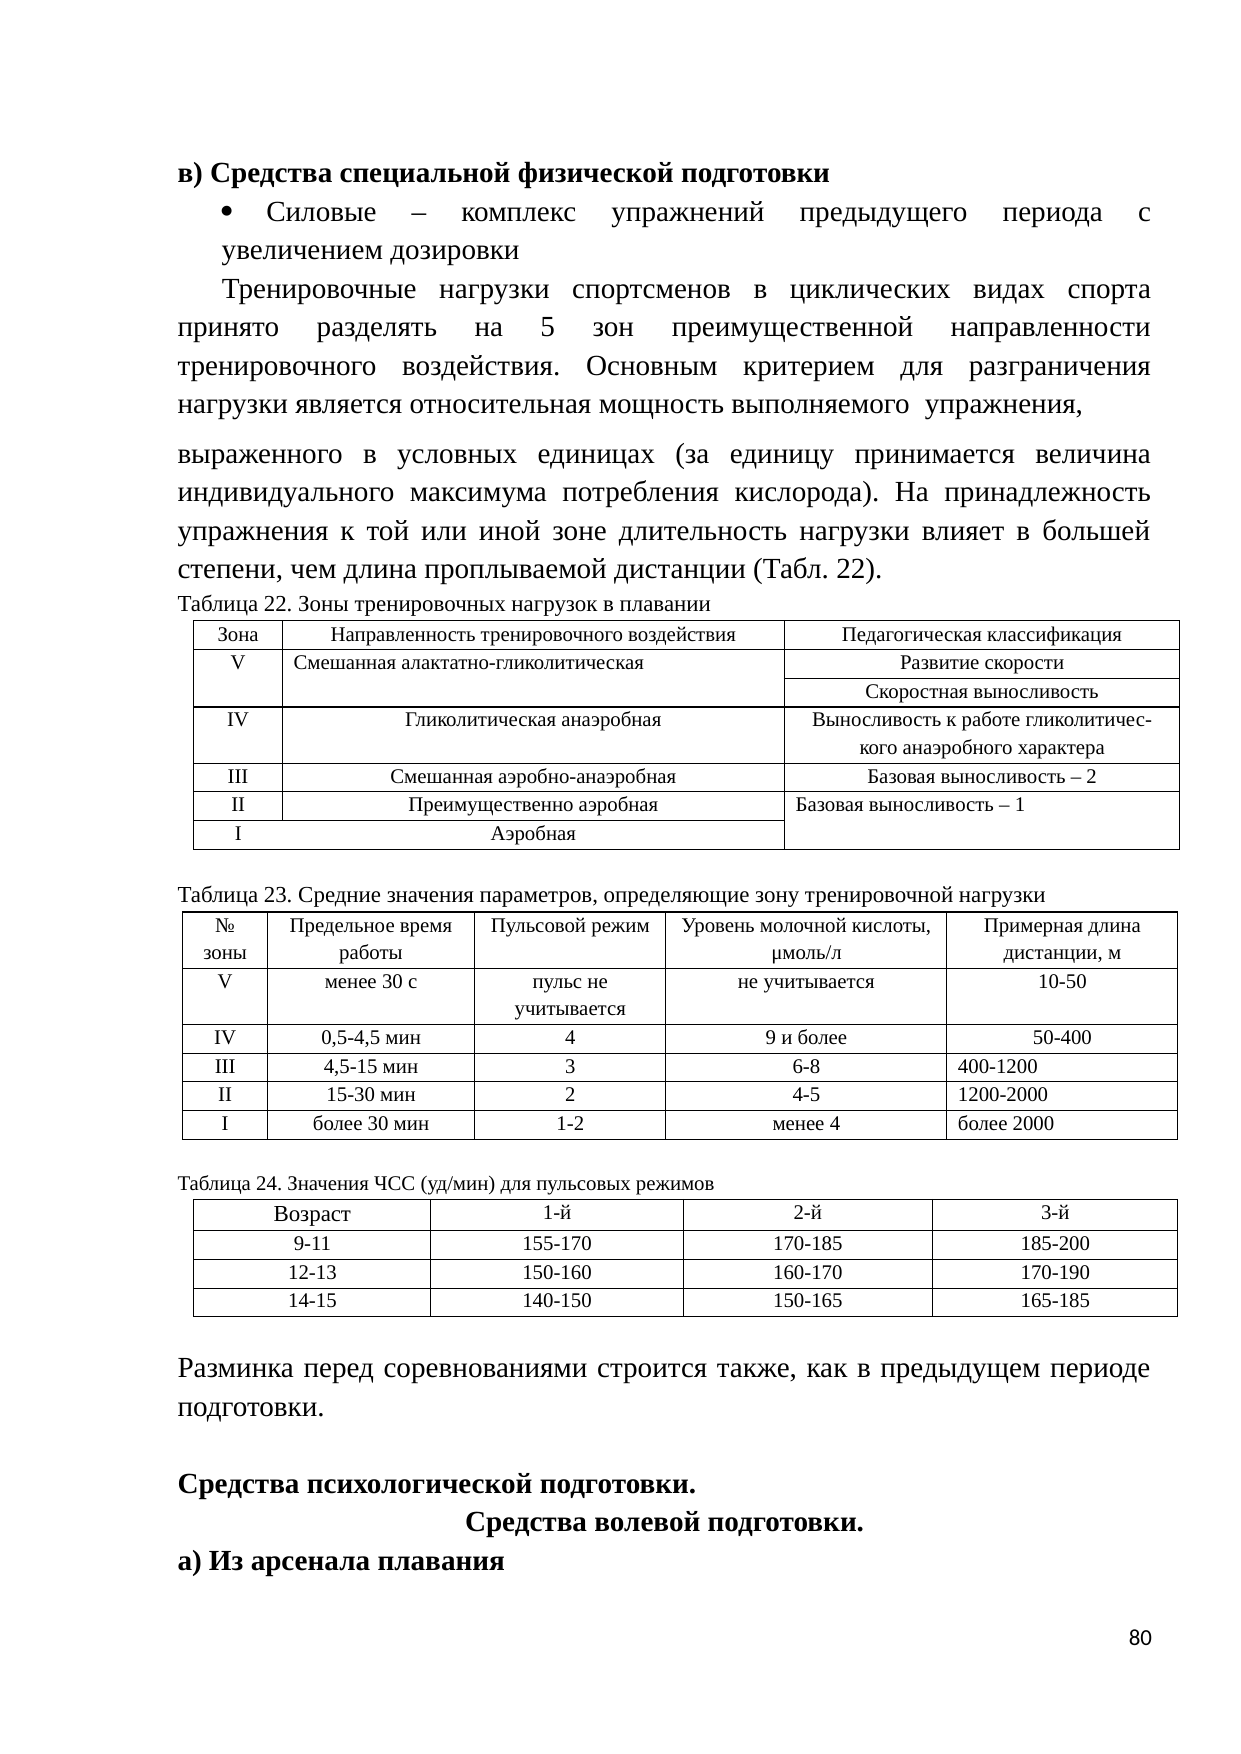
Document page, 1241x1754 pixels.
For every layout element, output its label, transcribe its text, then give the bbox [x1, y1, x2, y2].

table_cell II [183, 1082, 267, 1110]
table_cell V [194, 650, 282, 706]
text Таблица 22. Зоны тренировочных нагрузок в плавании [177, 590, 1152, 617]
text выраженного в условных единицах (за единицу принимается величина индивидуального максимума потребления кислорода). На принадлежность упражнения к той или иной зоне длительность нагрузки влияет в большей степени, чем длина проплываемой дистанции (Табл. 22). [177, 436, 1152, 585]
table_cell 9 и более [666, 1025, 946, 1053]
text Таблица 24. Значения ЧСС (уд/мин) для пульсовых режимов [177, 1171, 1152, 1195]
text Средства волевой подготовки. [177, 1504, 1152, 1538]
table_cell 150-165 [684, 1289, 932, 1316]
table_header Примерная длина дистанции, м [947, 913, 1177, 968]
table_cell 50-400 [947, 1025, 1177, 1053]
table_cell пульс не учитывается [475, 969, 665, 1024]
table_cell V [183, 969, 267, 1024]
table_cell не учитывается [666, 969, 946, 1024]
table_header Зона [194, 621, 282, 649]
subtitle в) Средства специальной физической подготовки [177, 155, 1152, 189]
table_cell I [194, 821, 282, 848]
table_cell 2 [475, 1082, 665, 1110]
table_header Возраст [194, 1200, 430, 1230]
table_cell 185-200 [933, 1231, 1177, 1259]
table_cell Гликолитическая анаэробная [283, 708, 784, 763]
table_header Пульсовой режим [475, 913, 665, 968]
table_cell III [183, 1054, 267, 1081]
list Силовые – комплекс упражнений предыдущего периода с увеличением дозировки [177, 194, 1152, 266]
table_header Предельное время работы [268, 913, 474, 968]
table_cell Смешанная алактатно-гликолитическая [283, 650, 784, 706]
table_header Педагогическая классификация [785, 621, 1179, 649]
table_cell 155-170 [431, 1231, 683, 1259]
table_cell Аэробная [282, 821, 784, 848]
table_header Уровень молочной кислоты, μмоль/л [666, 913, 946, 968]
table_cell Смешанная аэробно-анаэробная [283, 764, 784, 791]
table_cell 1-2 [475, 1111, 665, 1138]
table_cell 1200-2000 [947, 1082, 1177, 1110]
table_cell 15-30 мин [268, 1082, 474, 1110]
table_cell III [194, 764, 282, 791]
table_cell 4,5-15 мин [268, 1054, 474, 1081]
table_header 3-й [933, 1200, 1177, 1230]
table_cell Базовая выносливость – 1 [785, 792, 1179, 848]
table_header 1-й [431, 1200, 683, 1230]
table_cell 14-15 [194, 1289, 430, 1316]
table_cell Скоростная выносливость [785, 679, 1179, 706]
table_cell 160-170 [684, 1260, 932, 1287]
text Тренировочные нагрузки спортсменов в циклических видах спорта принято разделять на 5 зон преимущественной направленности тренировочного воздействия. Основным критерием для разграничения нагрузки является относительная мощность выполняемого упражнения, [177, 271, 1152, 420]
table_cell 170-190 [933, 1260, 1177, 1287]
table_cell Выносливость к работе гликолитичес- кого анаэробного характера [785, 708, 1179, 763]
table_header 2-й [684, 1200, 932, 1230]
table_cell 170-185 [684, 1231, 932, 1259]
table_cell Развитие скорости [785, 650, 1179, 678]
table_cell 12-13 [194, 1260, 430, 1287]
table_cell 0,5-4,5 мин [268, 1025, 474, 1053]
subtitle а) Из арсенала плавания [177, 1543, 1152, 1576]
table_cell Базовая выносливость – 2 [785, 764, 1179, 791]
table_cell IV [194, 708, 282, 763]
table_cell II [194, 792, 282, 820]
table_cell 3 [475, 1054, 665, 1081]
table_cell 165-185 [933, 1289, 1177, 1316]
table_cell 4-5 [666, 1082, 946, 1110]
table_cell 140-150 [431, 1289, 683, 1316]
table_cell 6-8 [666, 1054, 946, 1081]
text Разминка перед соревнованиями строится также, как в предыдущем периоде подготовки. [177, 1350, 1152, 1422]
table_cell 10-50 [947, 969, 1177, 1024]
text Таблица 23. Средние значения параметров, определяющие зону тренировочной нагрузки [177, 881, 1152, 908]
table_header № зоны [183, 913, 267, 968]
table_cell I [183, 1111, 267, 1138]
table_cell более 2000 [947, 1111, 1177, 1138]
table_cell менее 4 [666, 1111, 946, 1138]
table_cell 9-11 [194, 1231, 430, 1259]
table_cell 4 [475, 1025, 665, 1053]
table_cell более 30 мин [268, 1111, 474, 1138]
table_cell 150-160 [431, 1260, 683, 1287]
table_cell Преимущественно аэробная [283, 792, 784, 820]
table_cell менее 30 с [268, 969, 474, 1024]
table_header Направленность тренировочного воздействия [283, 621, 784, 649]
table_cell IV [183, 1025, 267, 1053]
subtitle Средства психологической подготовки. [177, 1466, 1152, 1499]
table_cell 400-1200 [947, 1054, 1177, 1081]
